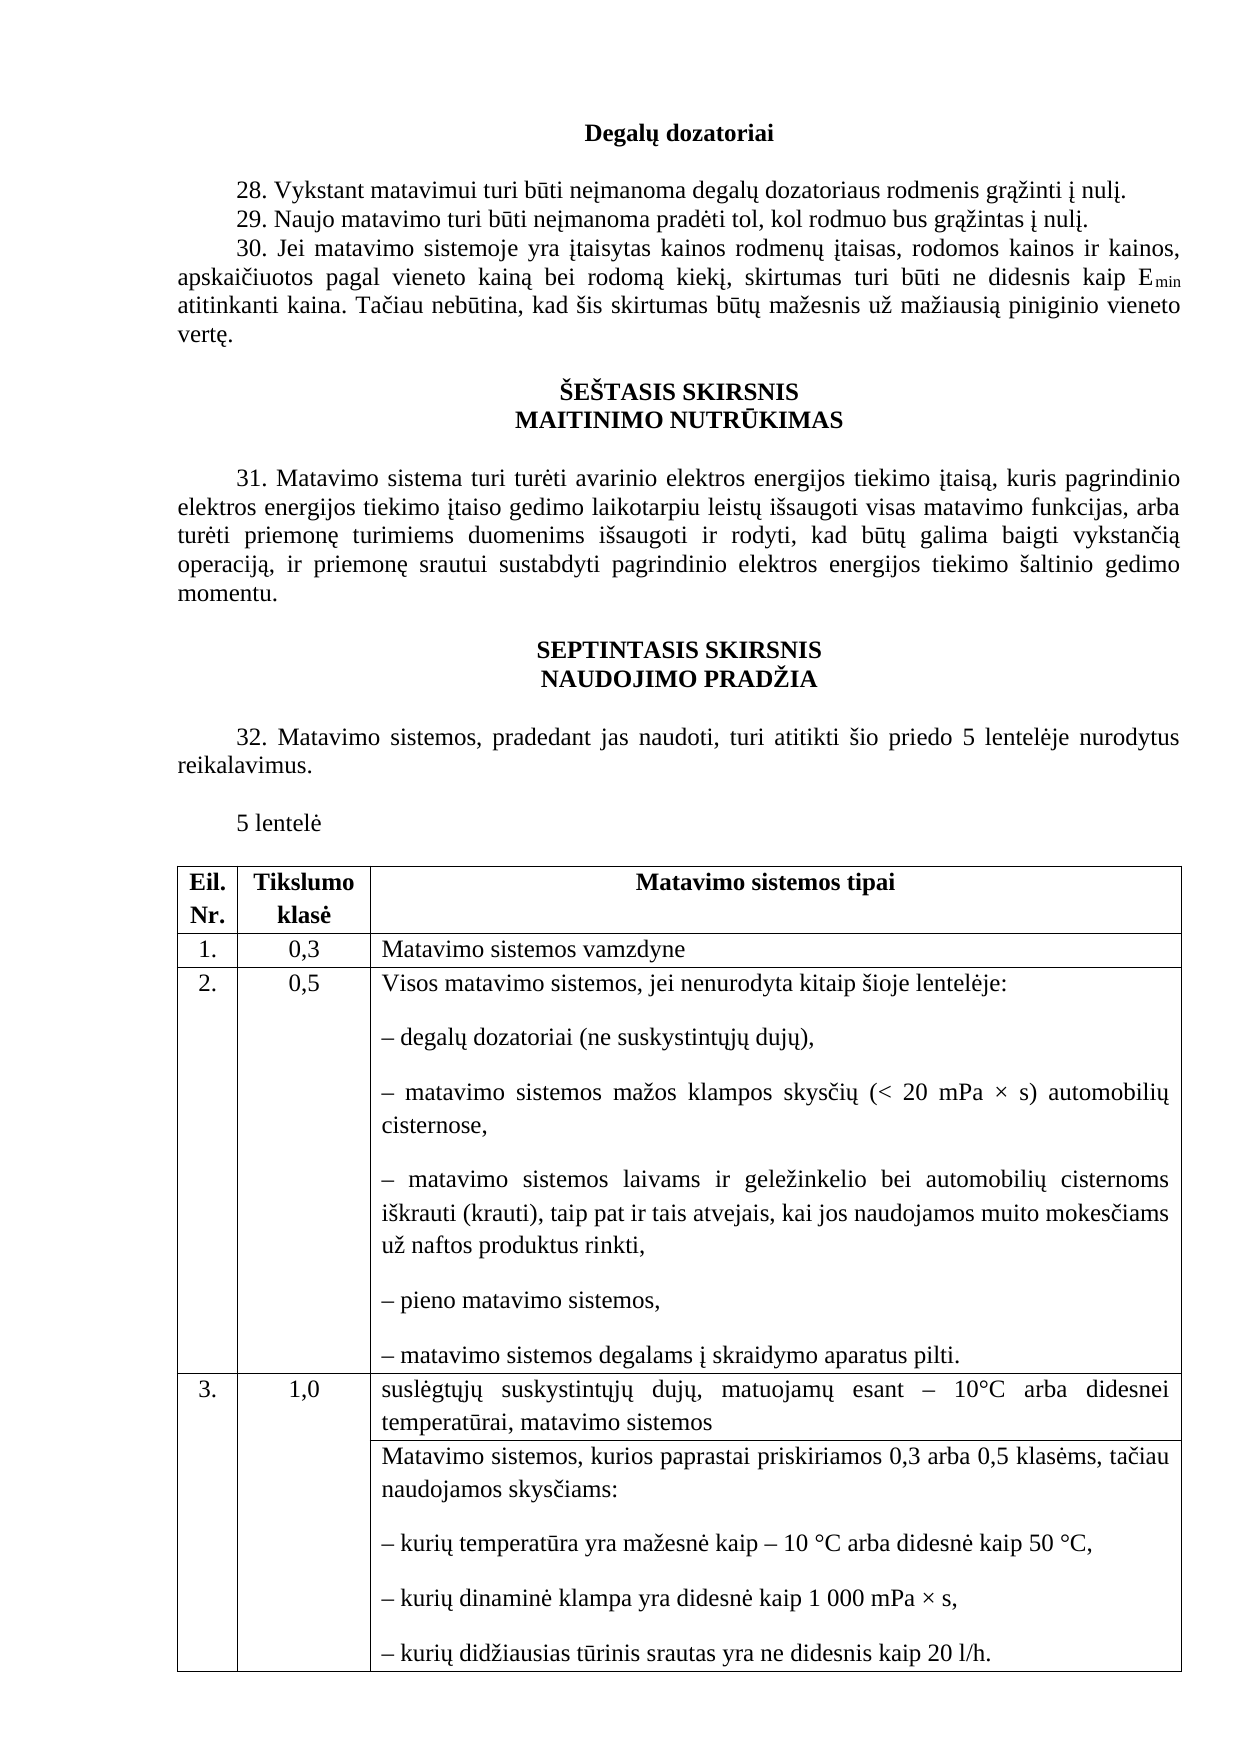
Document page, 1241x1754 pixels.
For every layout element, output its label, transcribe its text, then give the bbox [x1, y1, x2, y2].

text 31. Matavimo sistema turi turėti avarinio elektros energijos tiekimo įtaisą, kuris pagrindinio elektros energijos tiekimo įtaiso gedimo laikotarpiu leistų išsaugoti visas matavimo funkcijas, arba turėti priemonę turimiems duomenims išsaugoti ir rodyti, kad būtų galima baigti vykstančią operaciją, ir priemonę srautui sustabdyti pagrindinio elektros energijos tiekimo šaltinio gedimo momentu. [177, 463, 1181, 607]
table_cell 3. [178, 1374, 237, 1671]
table_cell Visos matavimo sistemos, jei nenurodyta kitaip šioje lentelėje: – degalų dozatoriai (ne suskystintųjų dujų), – matavimo sistemos mažos klampos skysčių (< 20 mPa × s) automobilių cisternose, – matavimo sistemos laivams ir geležinkelio bei automobilių cisternoms iškrauti (krauti), taip pat ir tais atvejais, kai jos naudojamos muito mokesčiams už naftos produktus rinkti, – pieno matavimo sistemos, – matavimo sistemos degalams į skraidymo aparatus pilti. [371, 968, 1181, 1373]
text MAITINIMO NUTRŪKIMAS [177, 406, 1181, 434]
text 32. Matavimo sistemos, pradedant jas naudoti, turi atitikti šio priedo 5 lentelėje nurodytus reikalavimus. [177, 722, 1181, 779]
text Degalų dozatoriai [177, 118, 1181, 147]
text 30. Jei matavimo sistemoje yra įtaisytas kainos rodmenų įtaisas, rodomos kainos ir kainos, apskaičiuotos pagal vieneto kainą bei rodomą kiekį, skirtumas turi būti ne didesnis kaip Emin atitinkanti kaina. Tačiau nebūtina, kad šis skirtumas būtų mažesnis už mažiausią piniginio vieneto vertę. [177, 233, 1181, 348]
text 28. Vykstant matavimui turi būti neįmanoma degalų dozatoriaus rodmenis grąžinti į nulį. [177, 176, 1181, 204]
text 5 lentelė [177, 808, 1181, 837]
text SEPTINTASIS SKIRSNIS [177, 636, 1181, 664]
table_header Eil. Nr. [178, 867, 237, 933]
table_cell 0,3 [238, 934, 370, 967]
table_cell suslėgtųjų suskystintųjų dujų, matuojamų esant – 10°C arba didesnei temperatūrai, matavimo sistemos [371, 1374, 1181, 1440]
text ŠEŠTASIS SKIRSNIS [177, 377, 1181, 406]
text NAUDOJIMO PRADŽIA [177, 664, 1181, 693]
table_cell 1,0 [238, 1374, 370, 1671]
table_cell Matavimo sistemos, kurios paprastai priskiriamos 0,3 arba 0,5 klasėms, tačiau naudojamos skysčiams: – kurių temperatūra yra mažesnė kaip – 10 °C arba didesnė kaip 50 °C, – kurių dinaminė klampa yra didesnė kaip 1 000 mPa × s, – kurių didžiausias tūrinis srautas yra ne didesnis kaip 20 l/h. [371, 1441, 1181, 1671]
text 29. Naujo matavimo turi būti neįmanoma pradėti tol, kol rodmuo bus grąžintas į nulį. [177, 204, 1181, 233]
table_cell 2. [178, 968, 237, 1373]
table_header Tikslumo klasė [238, 867, 370, 933]
table_cell 1. [178, 934, 237, 967]
table_header Matavimo sistemos tipai [371, 867, 1181, 933]
table_cell 0,5 [238, 968, 370, 1373]
table_cell Matavimo sistemos vamzdyne [371, 934, 1181, 967]
